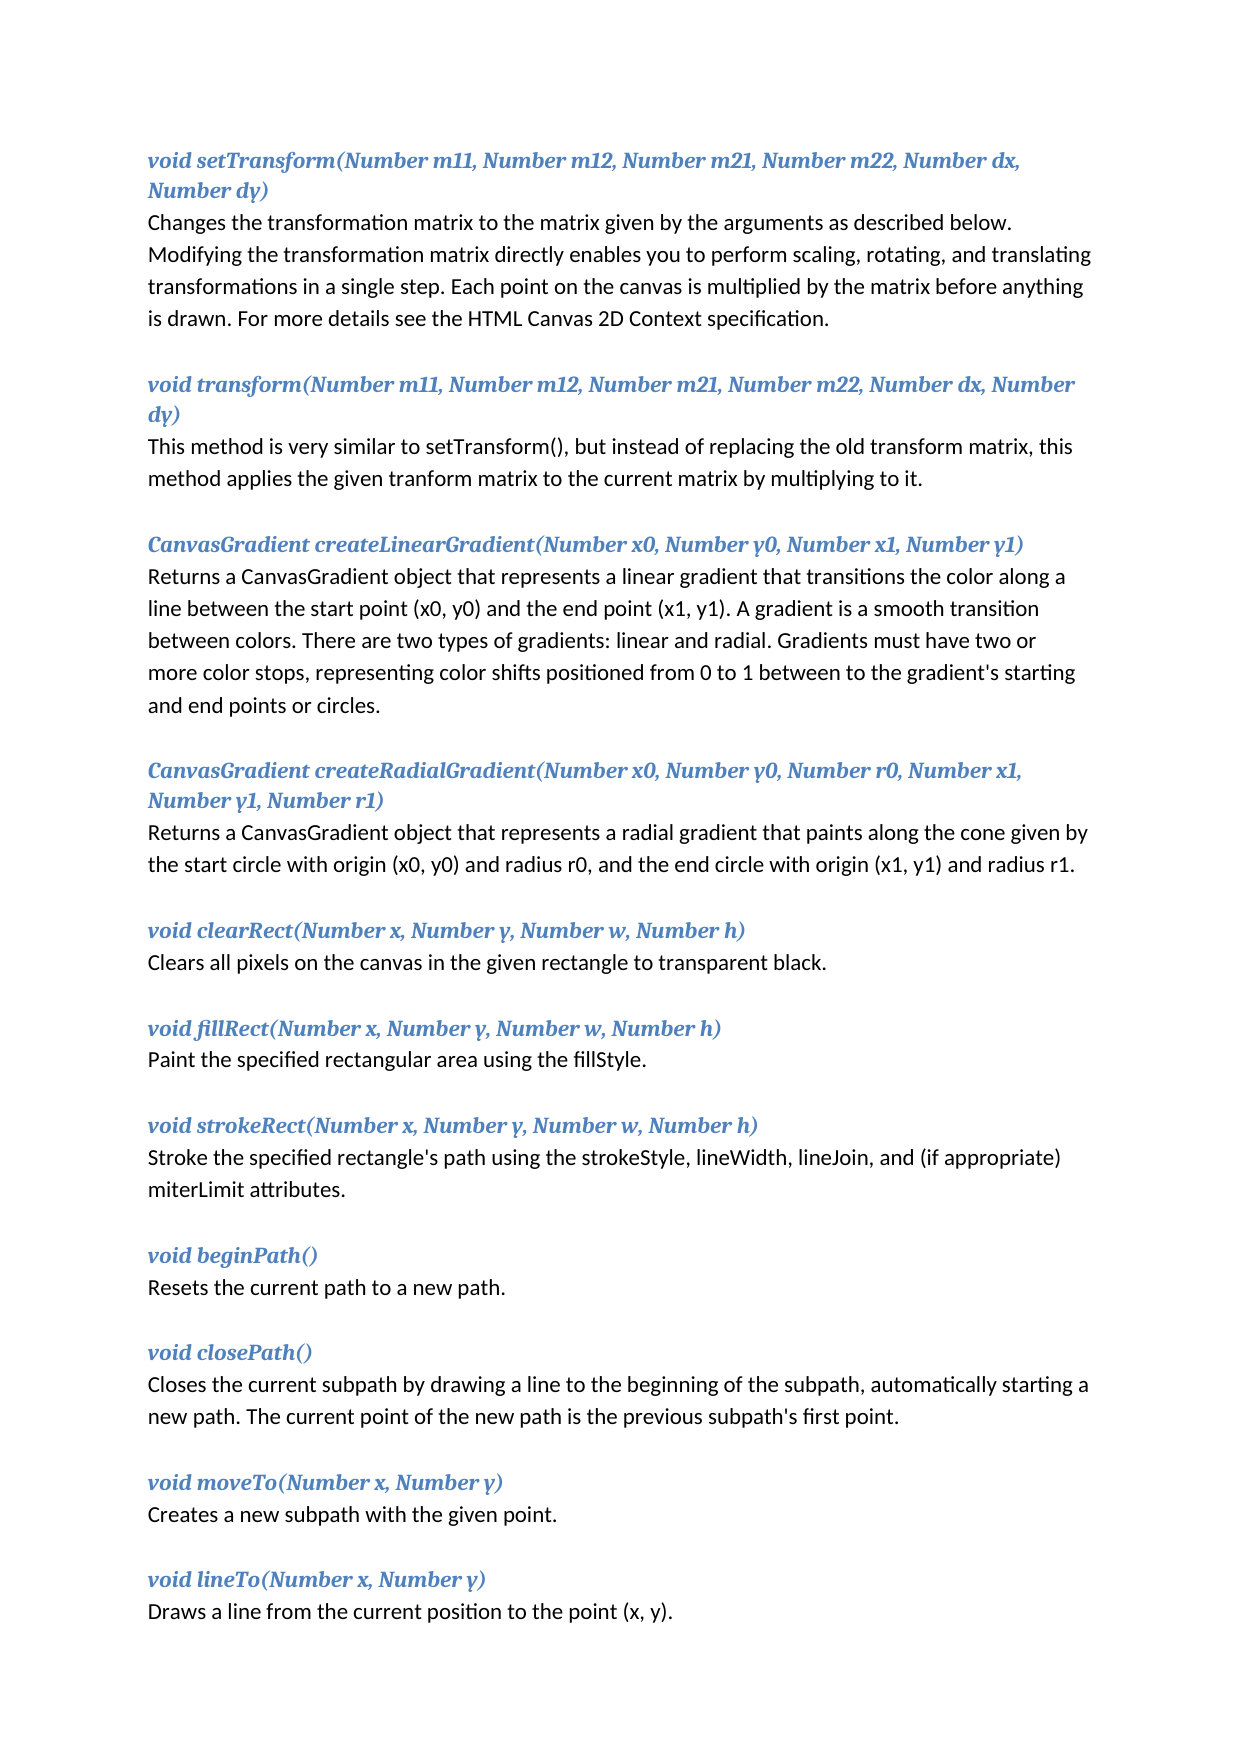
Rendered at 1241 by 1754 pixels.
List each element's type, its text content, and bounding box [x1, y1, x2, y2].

text Changes the transformation matrix to the matrix given by the arguments as described below. Modifying the transformation matrix directly enables you to perform scaling, rotating, and translating transformations in a single step. Each point on the canvas is multiplied by the matrix before anything is drawn. For more details see the HTML Canvas 2D Context specification. [148, 208, 1093, 333]
subtitle CanvasGradient createRadialGradient(Number x0, Number y0, Number r0, Number x1, Number y1, Number r1) [148, 758, 1093, 814]
text This method is very similar to setTransform(), but instead of replacing the old transform matrix, this method applies the given tranform matrix to the current matrix by multiplying to it. [148, 432, 1093, 492]
subtitle void beginPath() [148, 1243, 1093, 1269]
text Creates a new subpath with the given point. [148, 1500, 1093, 1528]
text Returns a CanvasGradient object that represents a radial gradient that paints along the cone given by the start circle with origin (x0, y0) and radius r0, and the end circle with origin (x1, y1) and radius r1. [148, 818, 1093, 879]
text Closes the current subpath by drawing a line to the beginning of the subpath, automatically starting a new path. The current point of the new path is the previous subpath's first point. [148, 1370, 1093, 1431]
subtitle void moveTo(Number x, Number y) [148, 1470, 1093, 1496]
text Stroke the specified rectangle's path using the strokeStyle, lineWidth, lineJoin, and (if appropriate) miterLimit attributes. [148, 1143, 1093, 1203]
text Returns a CanvasGradient object that represents a linear gradient that transitions the color along a line between the start point (x0, y0) and the end point (x1, y1). A gradient is a smooth transition between colors. There are two types of gradients: linear and radial. Gradients must have two or more color stops, representing color shifts positioned from 0 to 1 between to the gradient's starting and end points or circles. [148, 562, 1093, 719]
text Clears all pixels on the canvas in the given rectangle to transparent black. [148, 948, 1093, 976]
subtitle void closePath() [148, 1340, 1093, 1366]
subtitle CanvasGradient createLinearGradient(Number x0, Number y0, Number x1, Number y1) [148, 532, 1093, 558]
subtitle void fillRect(Number x, Number y, Number w, Number h) [148, 1015, 1093, 1042]
subtitle void transform(Number m11, Number m12, Number m21, Number m22, Number dx, Number dy) [148, 372, 1093, 428]
subtitle void clearRect(Number x, Number y, Number w, Number h) [148, 918, 1093, 944]
subtitle void strokeRect(Number x, Number y, Number w, Number h) [148, 1113, 1093, 1139]
subtitle void lineTo(Number x, Number y) [148, 1567, 1093, 1594]
text Draws a line from the current position to the point (x, y). [148, 1597, 1093, 1626]
text Paint the specified rectangular area using the fillStyle. [148, 1046, 1093, 1074]
text Resets the current path to a new path. [148, 1273, 1093, 1301]
subtitle void setTransform(Number m11, Number m12, Number m21, Number m22, Number dx, Number dy) [148, 148, 1093, 204]
